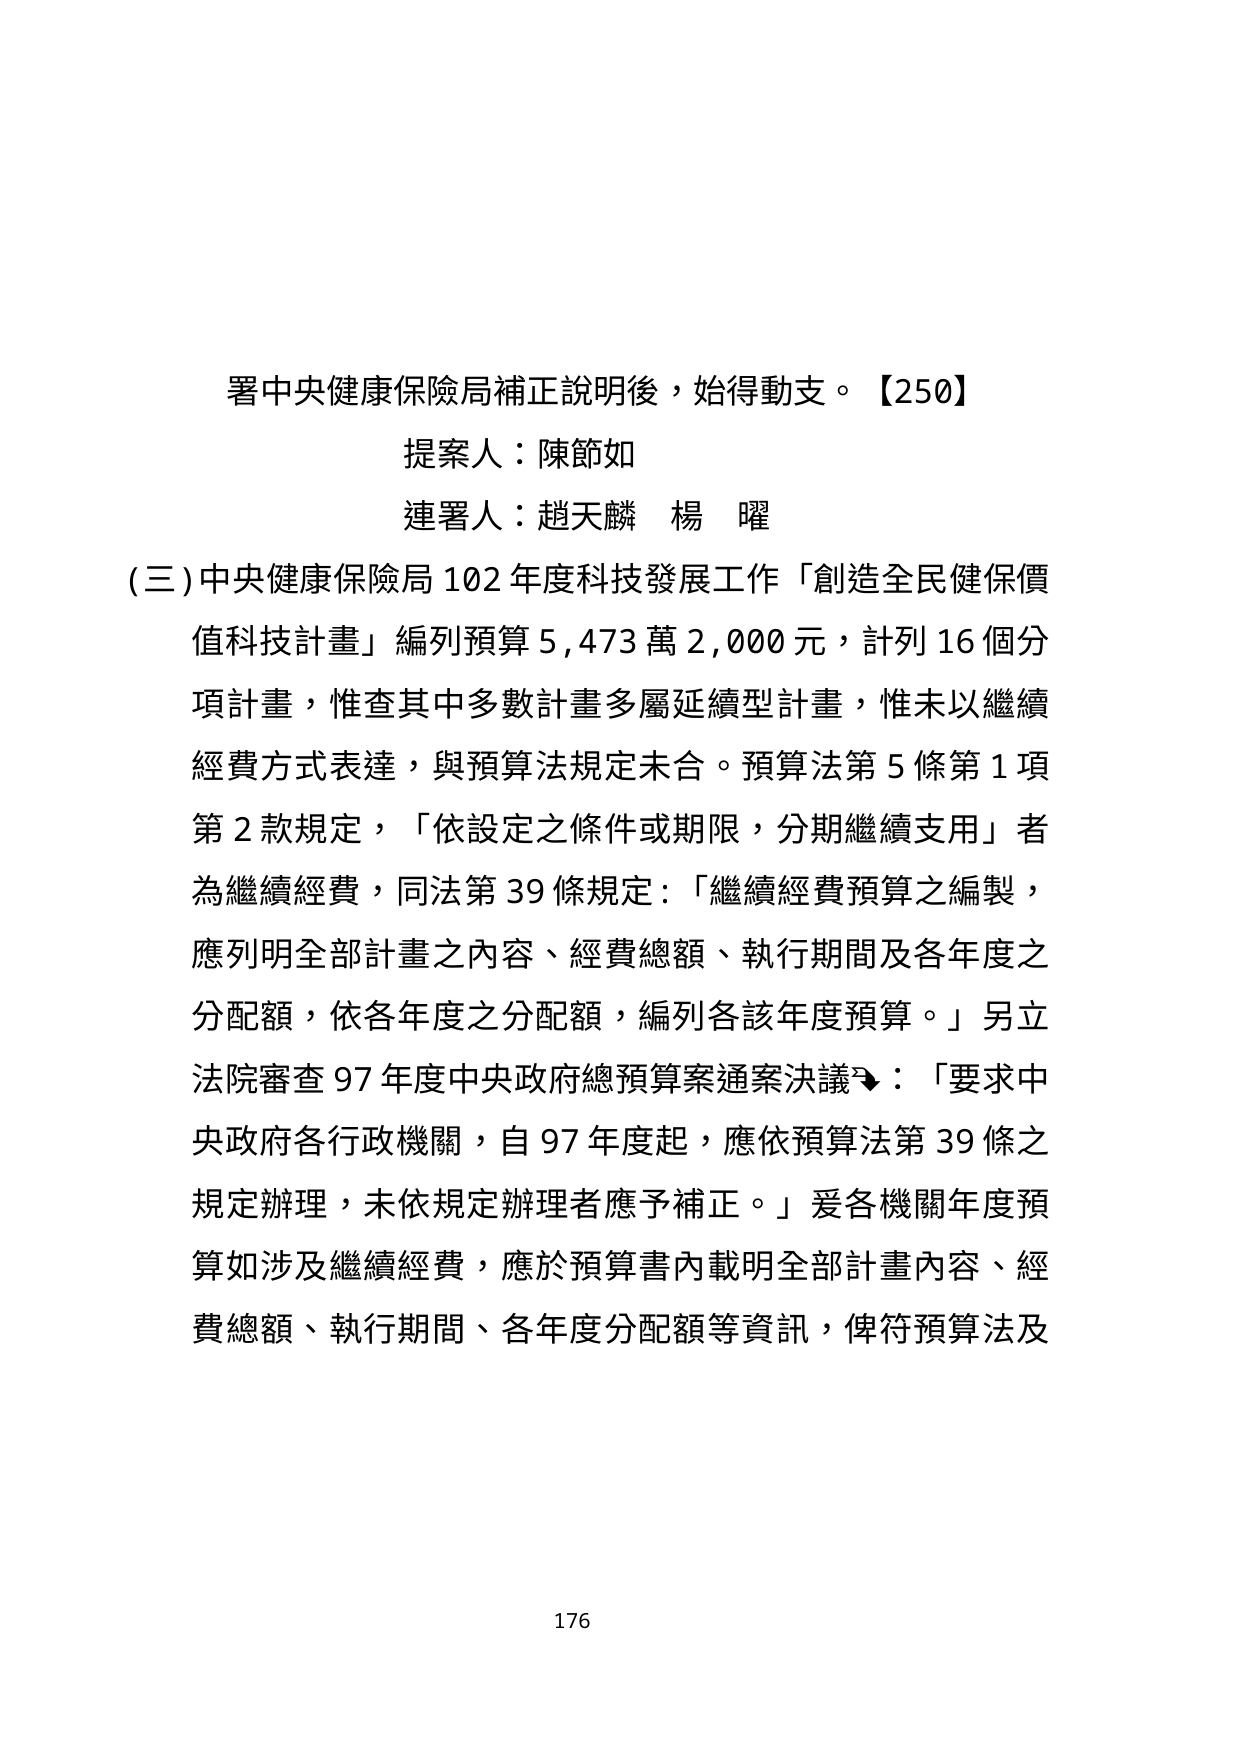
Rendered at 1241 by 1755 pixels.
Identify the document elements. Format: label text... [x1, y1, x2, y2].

text 提案人：陳節如 [94, 410, 1050, 472]
text 署中央健康保險局補正說明後，始得動支。【250】 [190, 347, 1050, 410]
text (三)中央健康保險局102年度科技發展工作「創造全民健保價值科技計畫」編列預算5,473萬2,000元，計列16個分項計畫，惟查其中多數計畫多屬延續型計畫，惟未以繼續經費方式表達，與預算法規定未合。預算法第5條第1項第2款規定，「依設定之條件或期限，分期繼續支用」者為繼續經費，同法第39條規定:「繼續經費預算之編製，應列明全部計畫之內容、經費總額、執行期間及各年度之分配額，依各年度之分配額，編列各該年度預算。」另立法院審查97年度中央政府總預算案通案決議：「要求中央政府各行政機關，自97年度起，應依預算法第39條之規定辦理，未依規定辦理者應予補正。」爰各機關年度預算如涉及繼續經費，應於預算書內載明全部計畫內容、經費總額、執行期間、各年度分配額等資訊，俾符預算法及 [123, 535, 1050, 1347]
text 連署人：趙天麟 楊 曜 [94, 472, 1050, 535]
